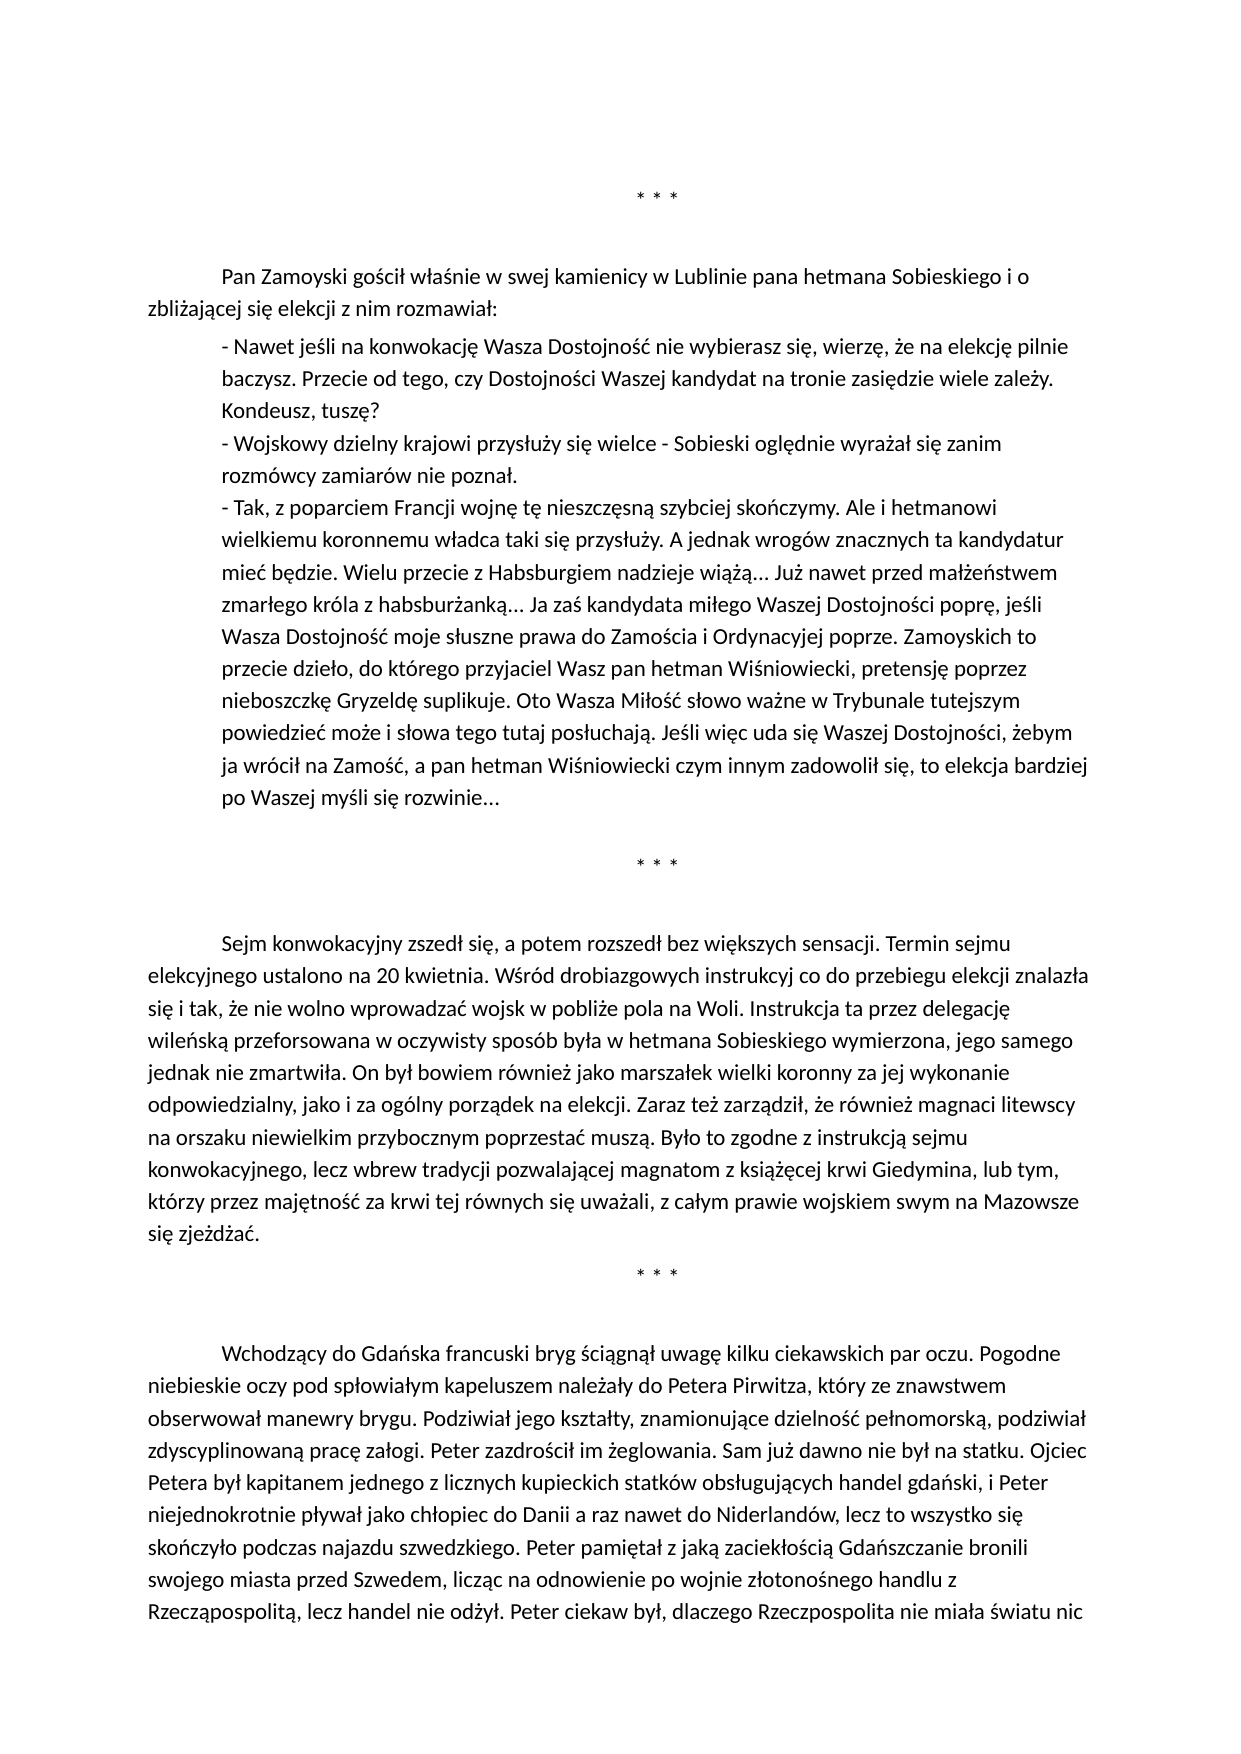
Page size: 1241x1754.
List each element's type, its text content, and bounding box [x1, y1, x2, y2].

text * * * [148, 1263, 1093, 1291]
text - Nawet jeśli na konwokację Wasza Dostojność nie wybierasz się, wierzę, że na elekcję pilnie baczysz. Przecie od tego, czy Dostojności Waszej kandydat na tronie zasiędzie wiele zależy. Kondeusz, tuszę? [221, 332, 1093, 425]
text Sejm konwokacyjny zszedł się, a potem rozszedł bez większych sensacji. Termin sejmu elekcyjnego ustalono na 20 kwietnia. Wśród drobiazgowych instrukcyj co do przebiegu elekcji znalazła się i tak, że nie wolno wprowadzać wojsk w pobliże pola na Woli. Instrukcja ta przez delegację wileńską przeforsowana w oczywisty sposób była w hetmana Sobieskiego wymierzona, jego samego jednak nie zmartwiła. On był bowiem również jako marszałek wielki koronny za jej wykonanie odpowiedzialny, jako i za ogólny porządek na elekcji. Zaraz też zarządził, że również magnaci litewscy na orszaku niewielkim przybocznym poprzestać muszą. Było to zgodne z instrukcją sejmu konwokacyjnego, lecz wbrew tradycji pozwalającej magnatom z książęcej krwi Giedymina, lub tym, którzy przez majętność za krwi tej równych się uważali, z całym prawie wojskiem swym na Mazowsze się zjeżdżać. [148, 929, 1093, 1247]
text * * * [148, 186, 1093, 214]
text - Wojskowy dzielny krajowi przysłuży się wielce - Sobieski oględnie wyrażał się zanim rozmówcy zamiarów nie poznał. [221, 429, 1093, 489]
text Pan Zamoyski gościł właśnie w swej kamienicy w Lublinie pana hetmana Sobieskiego i o zbliżającej się elekcji z nim rozmawiał: [148, 262, 1093, 322]
text * * * [148, 853, 1093, 881]
text - Tak, z poparciem Francji wojnę tę nieszczęsną szybciej skończymy. Ale i hetmanowi wielkiemu koronnemu władca taki się przysłuży. A jednak wrogów znacznych ta kandydatur mieć będzie. Wielu przecie z Habsburgiem nadzieje wiążą... Już nawet przed małżeństwem zmarłego króla z habsburżanką... Ja zaś kandydata miłego Waszej Dostojności poprę, jeśli Wasza Dostojność moje słuszne prawa do Zamościa i Ordynacyjej poprze. Zamoyskich to przecie dzieło, do którego przyjaciel Wasz pan hetman Wiśniowiecki, pretensję poprzez nieboszczkę Gryzeldę suplikuje. Oto Wasza Miłość słowo ważne w Trybunale tutejszym powiedzieć może i słowa tego tutaj posłuchają. Jeśli więc uda się Waszej Dostojności, żebym ja wrócił na Zamość, a pan hetman Wiśniowiecki czym innym zadowolił się, to elekcja bardziej po Waszej myśli się rozwinie... [221, 493, 1093, 811]
text Wchodzący do Gdańska francuski bryg ściągnął uwagę kilku ciekawskich par oczu. Pogodne niebieskie oczy pod spłowiałym kapeluszem należały do Petera Pirwitza, który ze znawstwem obserwował manewry brygu. Podziwiał jego kształty, znamionujące dzielność pełnomorską, podziwiał zdyscyplinowaną pracę załogi. Peter zazdrościł im żeglowania. Sam już dawno nie był na statku. Ojciec Petera był kapitanem jednego z licznych kupieckich statków obsługujących handel gdański, i Peter niejednokrotnie pływał jako chłopiec do Danii a raz nawet do Niderlandów, lecz to wszystko się skończyło podczas najazdu szwedzkiego. Peter pamiętał z jaką zaciekłością Gdańszczanie bronili swojego miasta przed Szwedem, licząc na odnowienie po wojnie złotonośnego handlu z Rzecząpospolitą, lecz handel nie odżył. Peter ciekaw był, dlaczego Rzeczpospolita nie miała światu nic [148, 1339, 1093, 1625]
